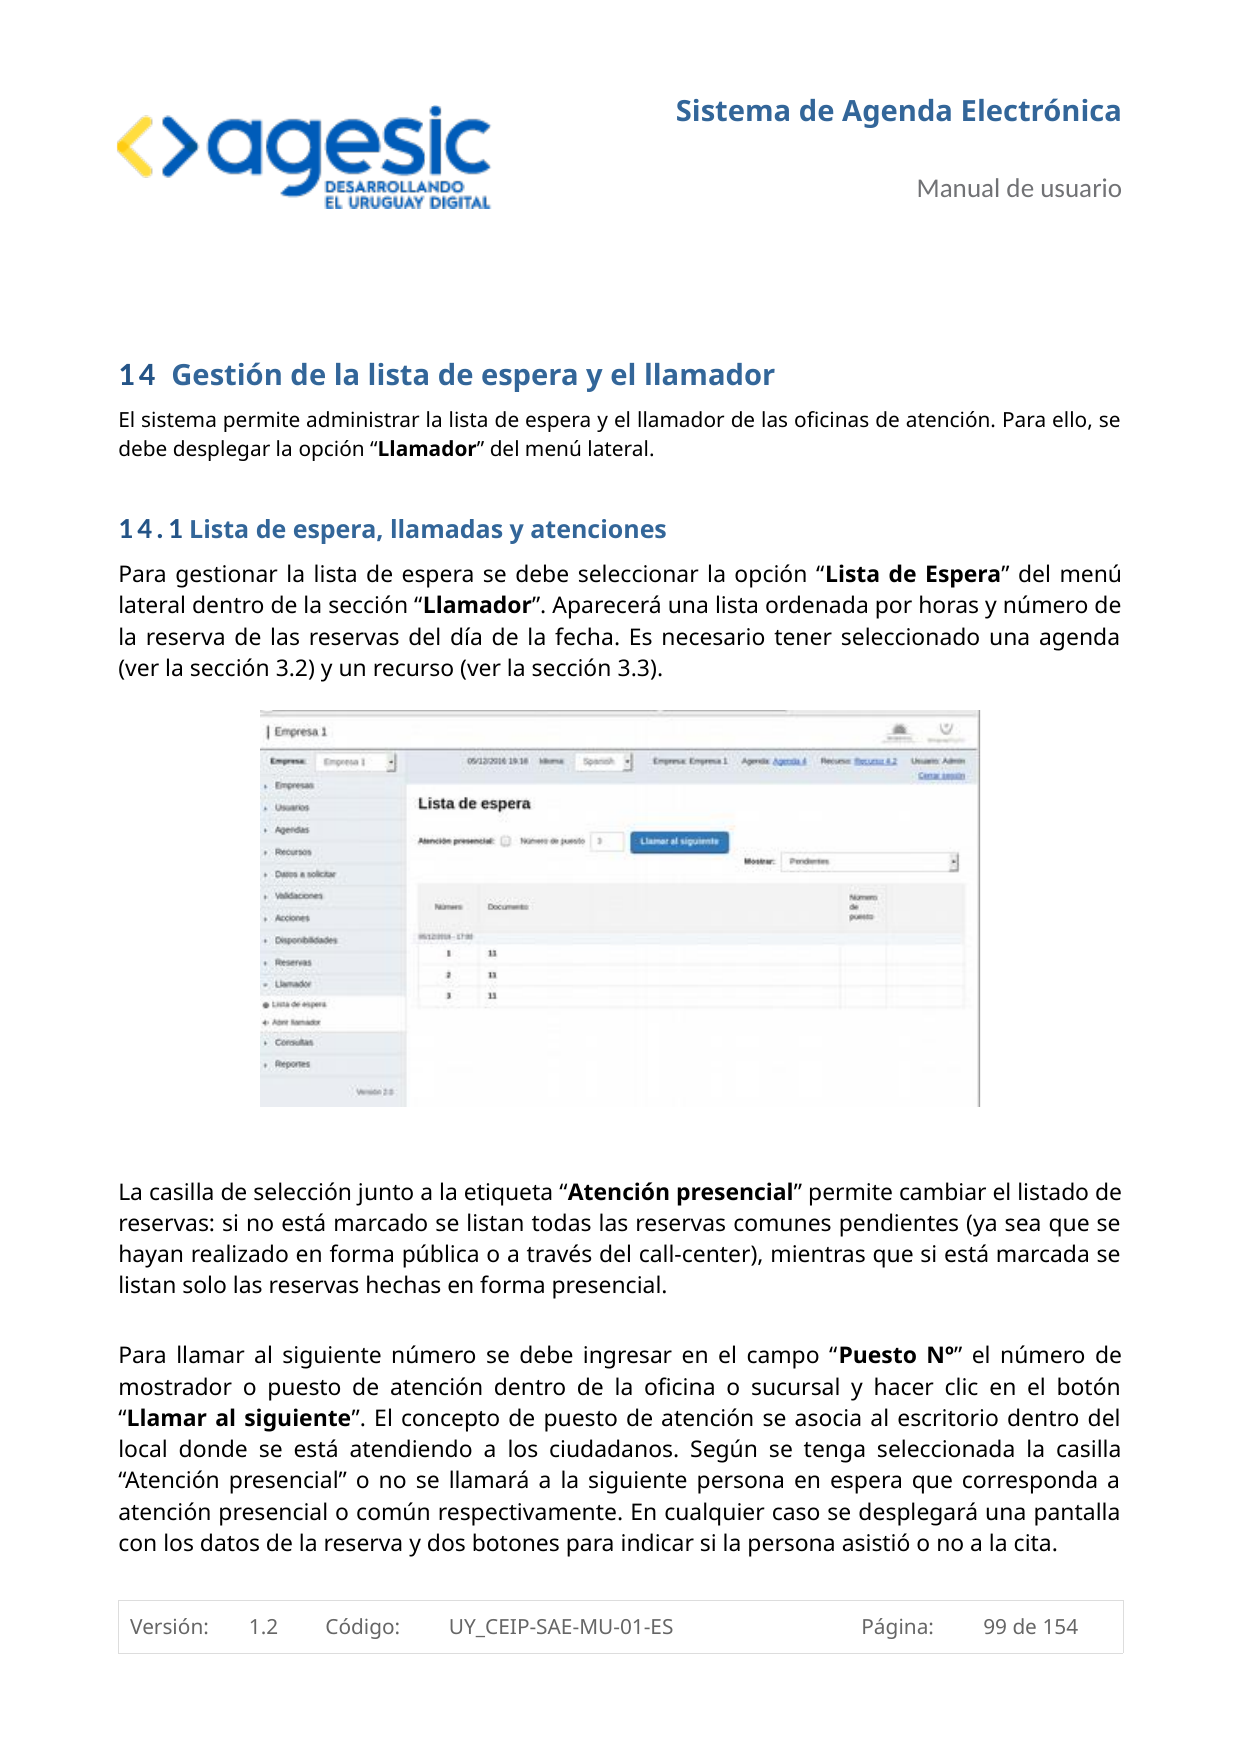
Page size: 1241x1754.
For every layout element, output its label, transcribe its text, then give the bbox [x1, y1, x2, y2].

picture [260, 710, 981, 1107]
text Para llamar al siguiente número se debe ingresar en el campo “Puesto Nº” el número de mostrador o puesto de atención dentro de la oficina o sucursal y hacer clic en el botón “Llamar al siguiente”. El concepto de puesto de atención se asocia al escritorio dentro del local donde se está atendiendo a los ciudadanos. Según se tenga seleccionada la casilla “Atención presencial” o no se llamará a la siguiente persona en espera que corresponda a atención presencial o común respectivamente. En cualquier caso se desplegará una pantalla con los datos de la reserva y dos botones para indicar si la persona asistió o no a la cita. [118, 1339, 1122, 1558]
subtitle Lista de espera, llamadas y atenciones [118, 511, 1122, 546]
subtitle Gestión de la lista de espera y el llamador [118, 353, 1122, 394]
text La casilla de selección junto a la etiqueta “Atención presencial” permite cambiar el listado de reservas: si no está marcado se listan todas las reservas comunes pendientes (ya sea que se hayan realizado en forma pública o a través del call-center), mientras que si está marcada se listan solo las reservas hechas en forma presencial. [118, 1176, 1122, 1301]
text El sistema permite administrar la lista de espera y el llamador de las oficinas de atención. Para ello, se debe desplegar la opción “Llamador” del menú lateral. [118, 406, 1122, 462]
text Para gestionar la lista de espera se debe seleccionar la opción “Lista de Espera” del menú lateral dentro de la sección “Llamador”. Aparecerá una lista ordenada por horas y número de la reserva de las reservas del día de la fecha. Es necesario tener seleccionado una agenda (ver la sección 3.2) y un recurso (ver la sección 3.3). [118, 558, 1122, 683]
picture [116, 105, 492, 209]
